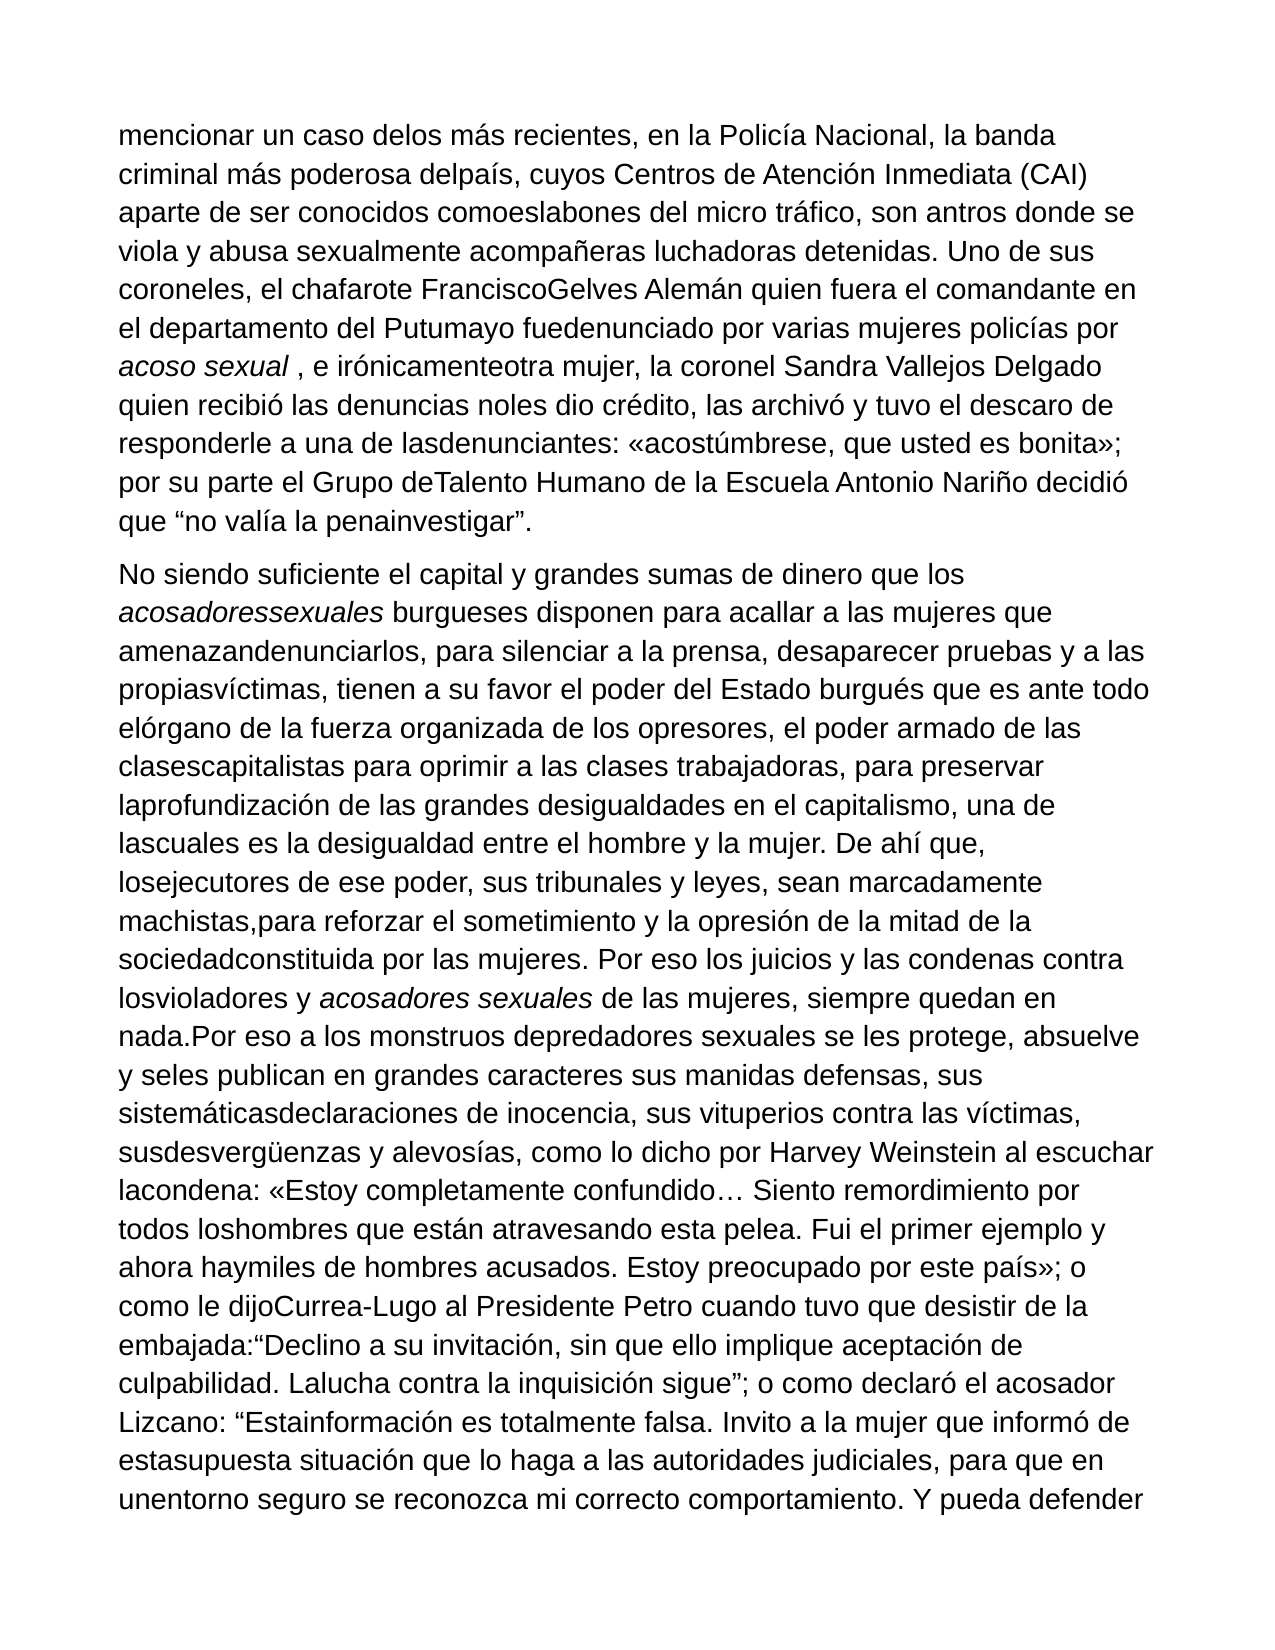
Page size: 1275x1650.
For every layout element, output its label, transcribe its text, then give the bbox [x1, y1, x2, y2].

text No siendo suficiente el capital y grandes sumas de dinero que los acosadoressexuales burgueses disponen para acallar a las mujeres que amenazandenunciarlos, para silenciar a la prensa, desaparecer pruebas y a las propiasvíctimas, tienen a su favor el poder del Estado burgués que es ante todo elórgano de la fuerza organizada de los opresores, el poder armado de las clasescapitalistas para oprimir a las clases trabajadoras, para preservar laprofundización de las grandes desigualdades en el capitalismo, una de lascuales es la desigualdad entre el hombre y la mujer. De ahí que, losejecutores de ese poder, sus tribunales y leyes, sean marcadamente machistas,para reforzar el sometimiento y la opresión de la mitad de la sociedadconstituida por las mujeres. Por eso los juicios y las condenas contra losvioladores y acosadores sexuales de las mujeres, siempre quedan en nada.Por eso a los monstruos depredadores sexuales se les protege, absuelve y seles publican en grandes caracteres sus manidas defensas, sus sistemáticasdeclaraciones de inocencia, sus vituperios contra las víctimas, susdesvergüenzas y alevosías, como lo dicho por Harvey Weinstein al escuchar lacondena: «Estoy completamente confundido… Siento remordimiento por todos loshombres que están atravesando esta pelea. Fui el primer ejemplo y ahora haymiles de hombres acusados. Estoy preocupado por este país»; o como le dijoCurrea-Lugo al Presidente Petro cuando tuvo que desistir de la embajada:“Declino a su invitación, sin que ello implique aceptación de culpabilidad. Lalucha contra la inquisición sigue”; o como declaró el acosador Lizcano: “Estainformación es totalmente falsa. Invito a la mujer que informó de estasupuesta situación que lo haga a las autoridades judiciales, para que en unentorno seguro se reconozca mi correcto comportamiento. Y pueda defender [118, 557, 1157, 1515]
text mencionar un caso delos más recientes, en la Policía Nacional, la banda criminal más poderosa delpaís, cuyos Centros de Atención Inmediata (CAI) aparte de ser conocidos comoeslabones del micro tráfico, son antros donde se viola y abusa sexualmente acompañeras luchadoras detenidas. Uno de sus coroneles, el chafarote FranciscoGelves Alemán quien fuera el comandante en el departamento del Putumayo fuedenunciado por varias mujeres policías por acoso sexual , e irónicamenteotra mujer, la coronel Sandra Vallejos Delgado quien recibió las denuncias noles dio crédito, las archivó y tuvo el descaro de responderle a una de lasdenunciantes: «acostúmbrese, que usted es bonita»; por su parte el Grupo deTalento Humano de la Escuela Antonio Nariño decidió que “no valía la penainvestigar”. [118, 118, 1157, 537]
